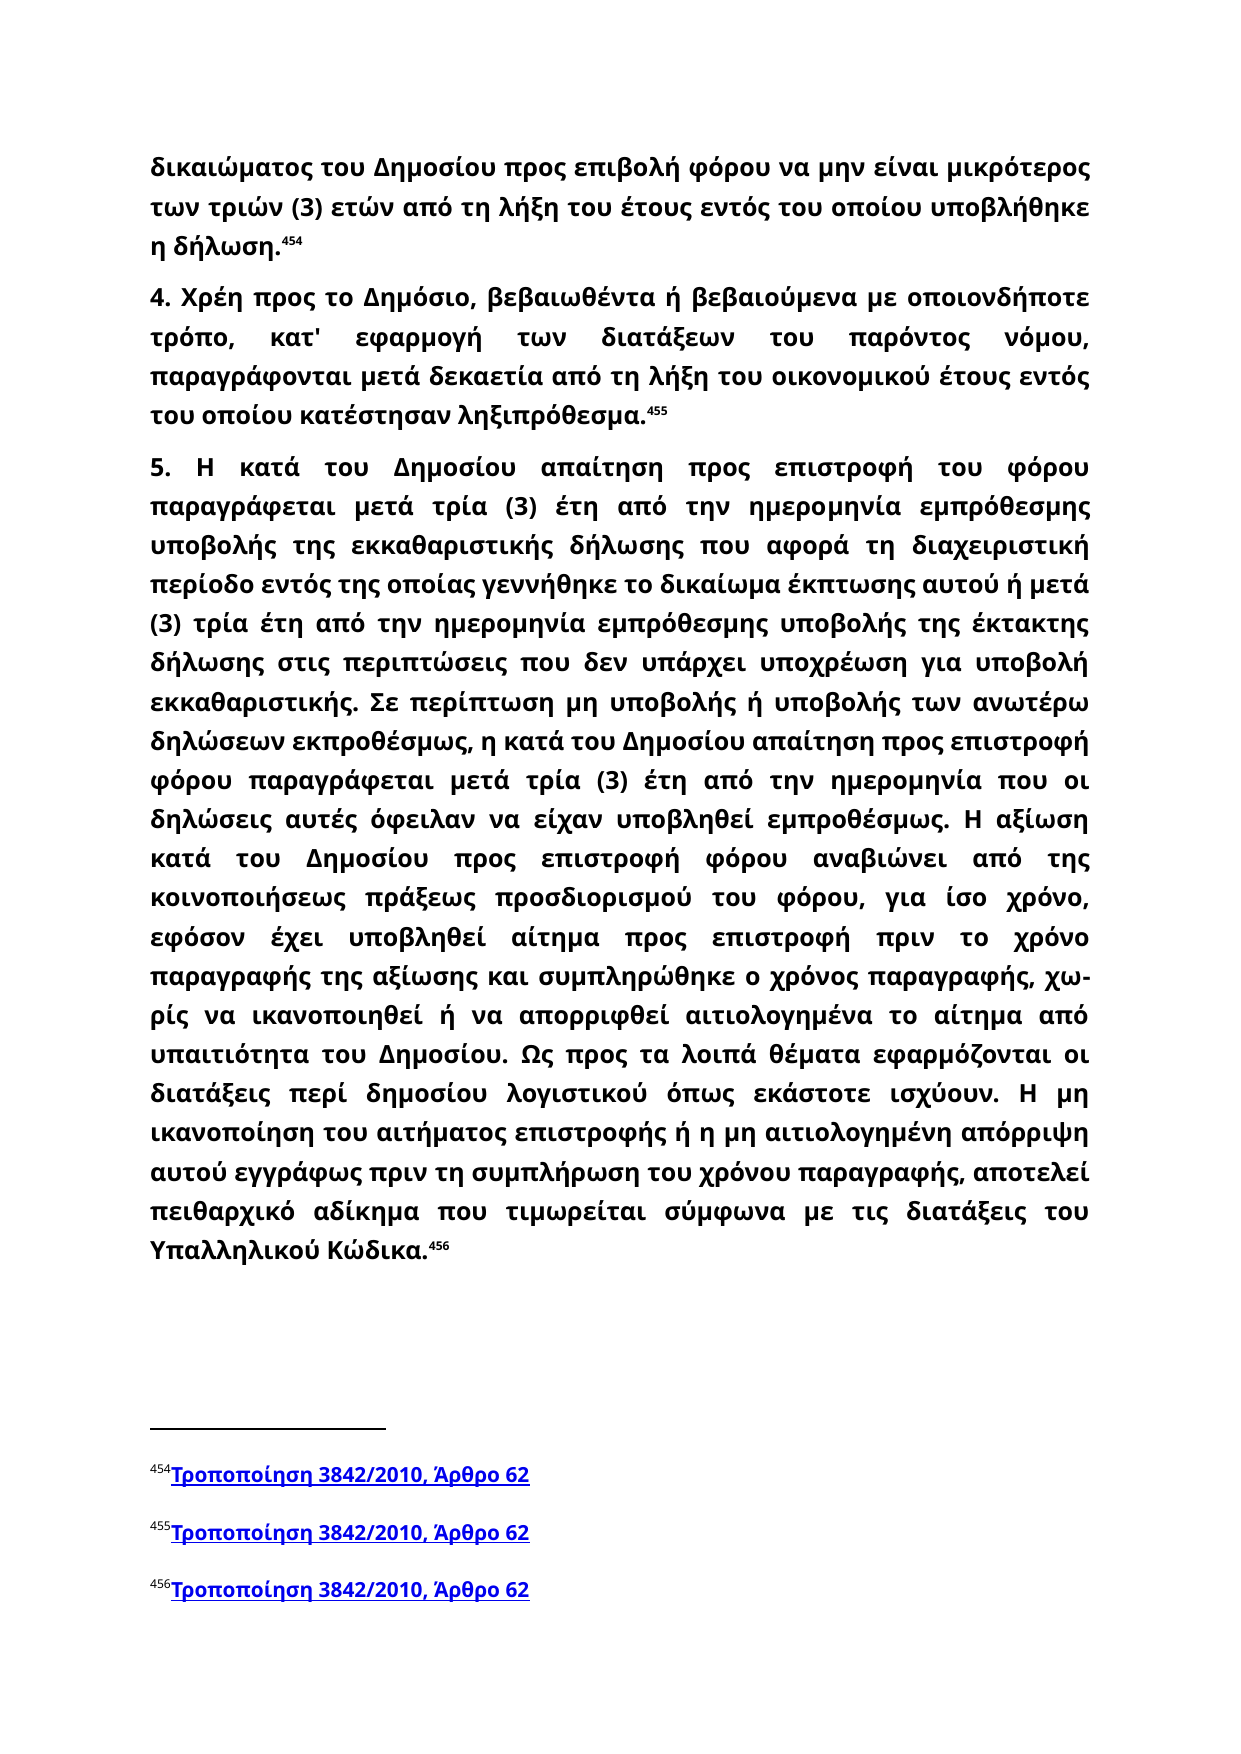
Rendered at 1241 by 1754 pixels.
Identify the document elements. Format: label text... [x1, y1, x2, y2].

text Τροποποίηση 3842/2010, Άρθρο 62 [150, 1576, 1090, 1604]
text δικαιώματος του Δημοσίου προς επιβο­λή φόρου να μην είναι μικρότερος των τριών (3) ετών α­πό τη λήξη του έτους εντός του οποίου υποβλήθηκε η δήλωση. [150, 150, 1090, 262]
text 5. Η κατά του Δημοσίου απαίτηση προς επιστροφή του φόρου παραγράφεται μετά τρία (3) έτη από την ημερο­μηνία εμπρόθεσμης υποβολής της εκκαθαριστικής δήλω­σης που αφορά τη διαχειριστική περίοδο εντός της οποί­ας γεννήθηκε το δικαίωμα έκπτωσης αυτού ή μετά (3) τρία έτη από την ημερομηνία εμπρόθεσμης υποβολής της έκτακτης δήλωσης στις περιπτώσεις που δεν υπάρχει υποχρέωση για υποβολή εκκαθαριστικής. Σε περί­πτωση μη υποβολής ή υποβολής των ανωτέρω δηλώσεων εκπροθέσμως, η κατά του Δημοσίου απαίτηση προς επιστροφή φόρου παραγράφεται μετά τρία (3) έτη από την ημερομηνία που οι δηλώσεις αυτές όφειλαν να είχαν υποβληθεί εμπροθέσμως. Η αξίωση κατά του Δημοσίου προς επιστροφή φόρου αναβιώνει από της κοινοποιήσεως πράξεως προσδιορι­σμού του φόρου, για ίσο χρόνο, εφόσον έχει υποβληθεί αίτημα προς επιστροφή πριν το χρόνο παραγραφής της αξίωσης και συμπληρώθηκε ο χρόνος παραγραφής, χω­ρίς να ικανοποιηθεί ή να απορριφθεί αιτιολογημένα το αίτημα από υπαιτιότητα του Δημοσίου. Ως προς τα λοιπά θέματα εφαρμόζονται οι διατάξεις περί δημοσίου λογιστικού όπως εκάστοτε ισχύουν. Η μη ικανοποίηση του αιτήματος επιστροφής ή η μη αιτιολογημένη απόρριψη αυτού εγγράφως πριν τη συμπλήρωση του χρόνου παραγραφής, αποτελεί πειθαρχι­κό αδίκημα που τιμωρείται σύμφωνα με τις διατάξεις του Υπαλληλικού Κώδικα. [150, 449, 1090, 1267]
text Τροποποίηση 3842/2010, Άρθρο 62 [150, 1460, 1090, 1489]
text Τροποποίηση 3842/2010, Άρθρο 62 [150, 1518, 1090, 1546]
text 4. Χρέη προς το Δημόσιο, βεβαιωθέντα ή βεβαιούμενα με οποιονδήποτε τρόπο, κατ' εφαρμογή των διατάξεων του παρόντος νόμου, παραγράφονται μετά δεκαετία από τη λήξη του οικονομικού έτους εντός του οποίου κατέ­στησαν ληξιπρόθεσμα. [150, 280, 1090, 432]
